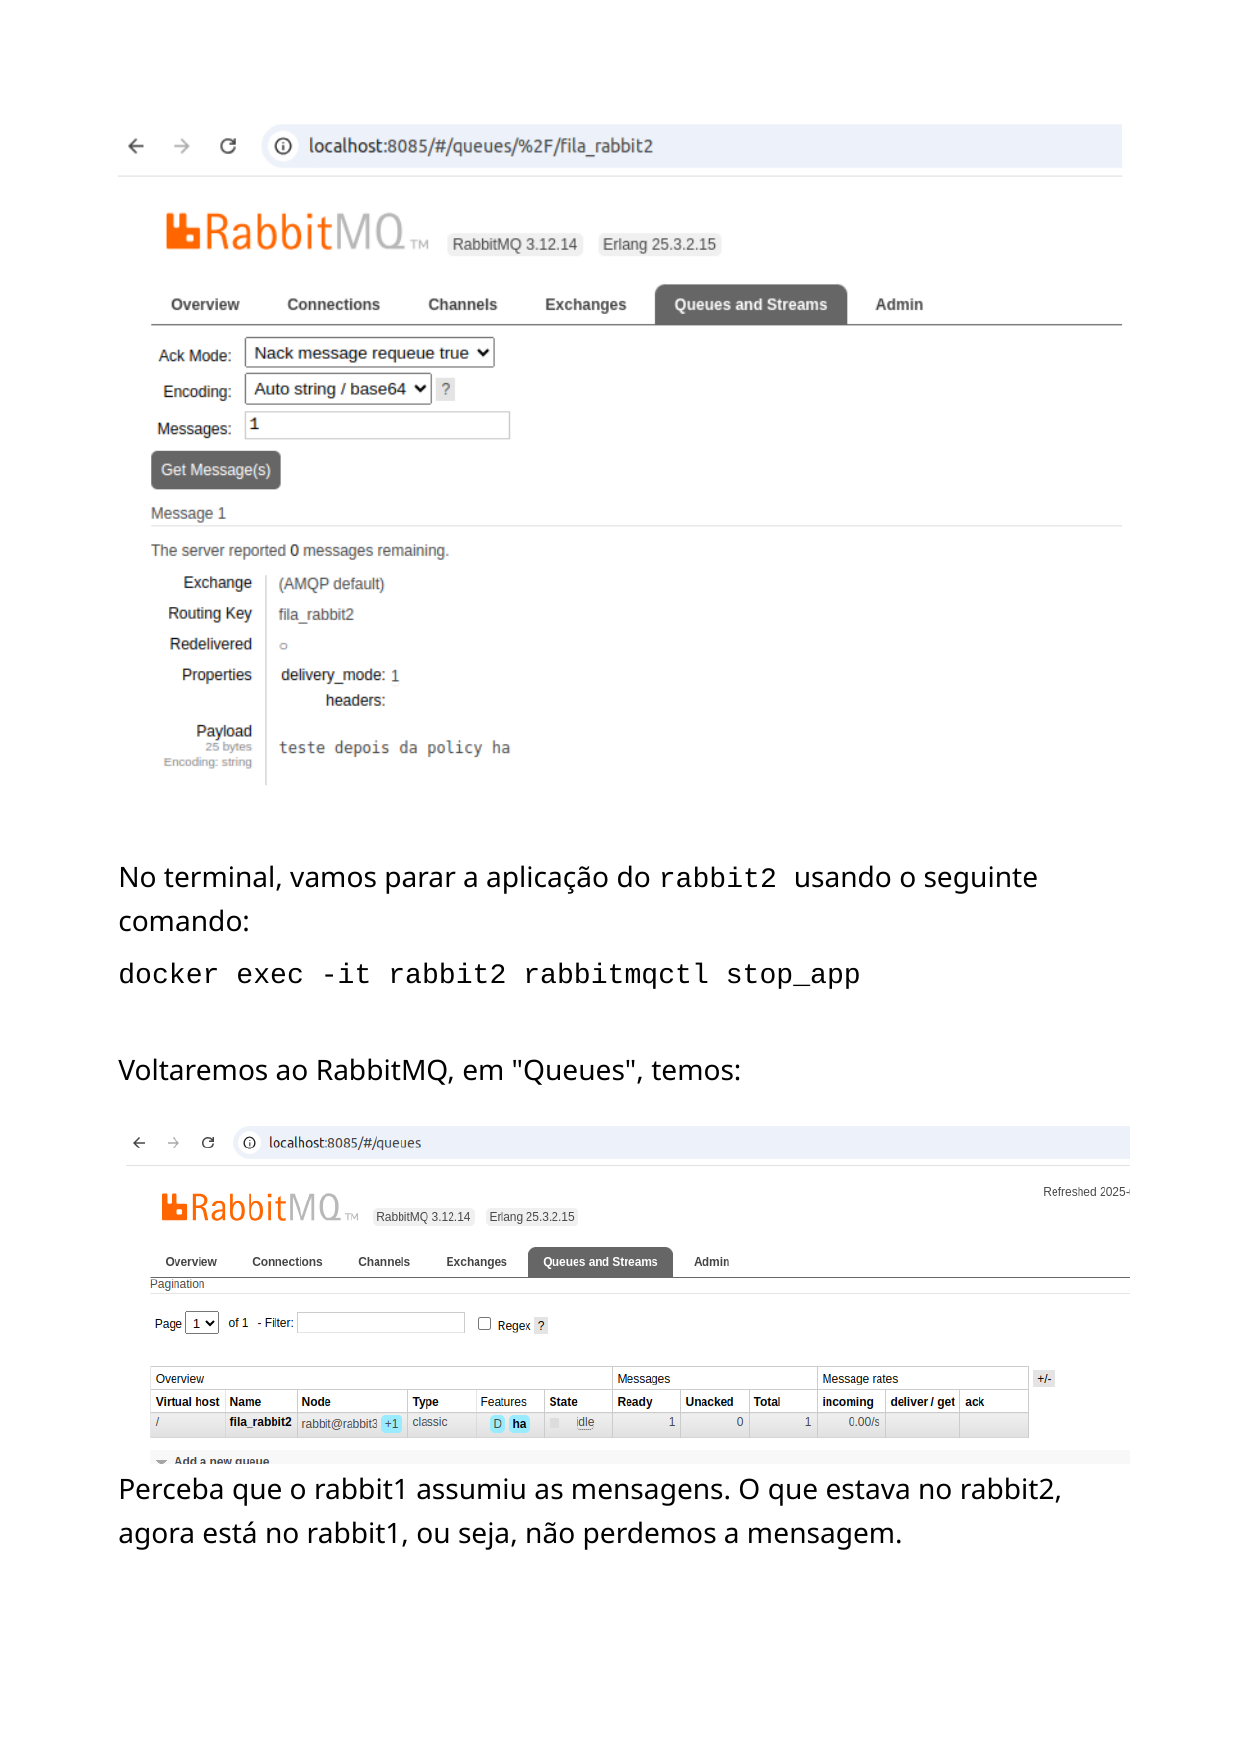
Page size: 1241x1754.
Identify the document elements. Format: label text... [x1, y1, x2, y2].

text docker exec -it rabbit2 rabbitmqctl stop_app [118, 960, 1122, 992]
text Voltaremos ao RabbitMQ, em "Queues", temos: [118, 1051, 1122, 1089]
picture [118, 118, 1123, 793]
picture [126, 1121, 1130, 1464]
text Perceba que o rabbit1 assumiu as mensagens. O que estava no rabbit2, agora está no rabbit1, ou seja, não perdemos a mensagem. [118, 1109, 1122, 1552]
text No terminal, vamos parar a aplicação do rabbit2 usando o seguinte comando: [118, 857, 1122, 940]
